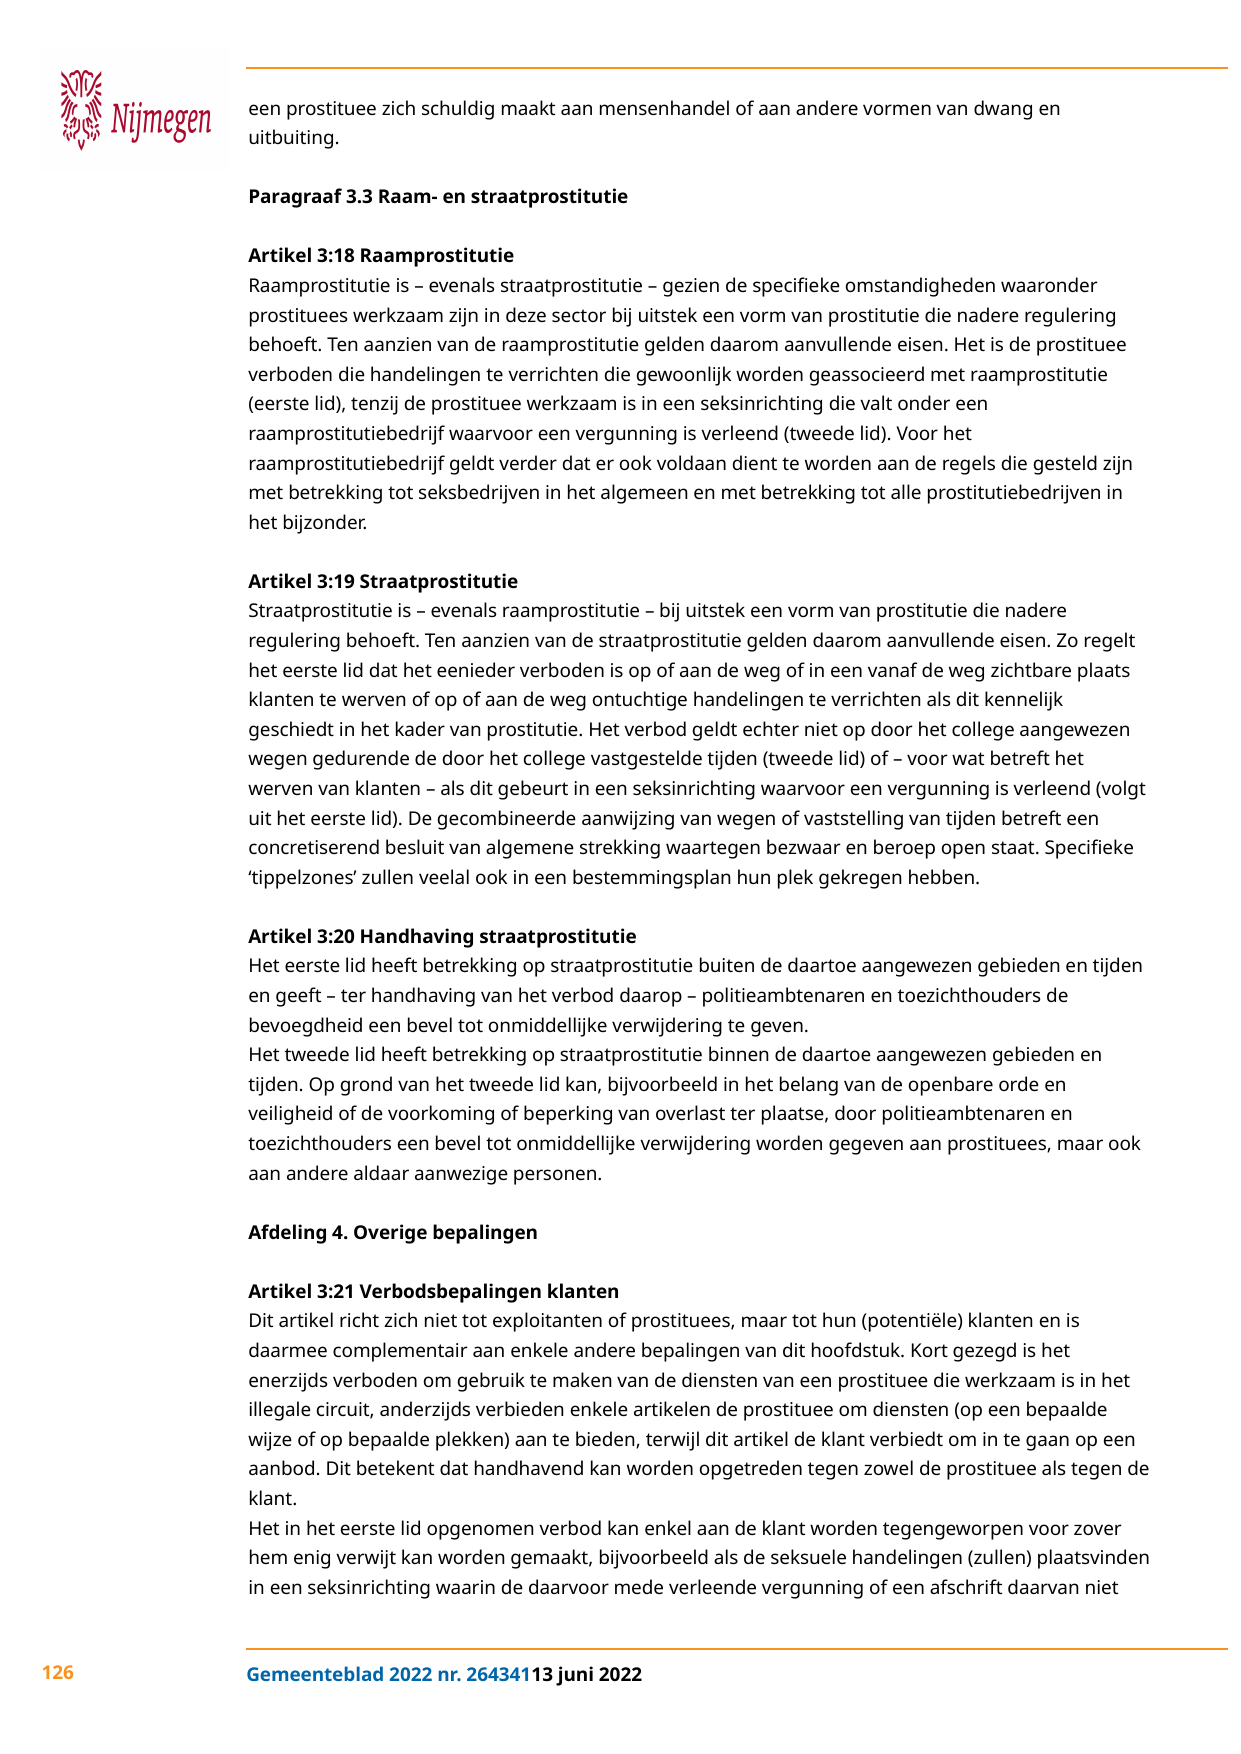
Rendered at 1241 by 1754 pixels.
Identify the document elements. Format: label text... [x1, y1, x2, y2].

text Artikel 3:18 Raamprostitutie [248, 243, 1152, 268]
picture [41, 47, 231, 172]
text Het tweede lid heeft betrekking op straatprostitutie binnen de daartoe aangewezen gebieden en tijden. Op grond van het tweede lid kan, bijvoorbeeld in het belang van de openbare orde en veiligheid of de voorkoming of beperking van overlast ter plaatse, door politieambtenaren en toezichthouders een bevel tot onmiddellijke verwijdering worden gegeven aan prostituees, maar ook aan andere aldaar aanwezige personen. [248, 1041, 1152, 1186]
text Straatprostitutie is – evenals raamprostitutie – bij uitstek een vorm van prostitutie die nadere regulering behoeft. Ten aanzien van de straatprostitutie gelden daarom aanvullende eisen. Zo regelt het eerste lid dat het eenieder verboden is op of aan de weg of in een vanaf de weg zichtbare plaats klanten te werven of op of aan de weg ontuchtige handelingen te verrichten als dit kennelijk geschiedt in het kader van prostitutie. Het verbod geldt echter niet op door het college aangewezen wegen gedurende de door het college vastgestelde tijden (tweede lid) of – voor wat betreft het werven van klanten – als dit gebeurt in een seksinrichting waarvoor een vergunning is verleend (volgt uit het eerste lid). De gecombineerde aanwijzing van wegen of vaststelling van tijden betreft een concretiserend besluit van algemene strekking waartegen bezwaar en beroep open staat. Specifieke ‘tippelzones’ zullen veelal ook in een bestemmingsplan hun plek gekregen hebben. [248, 598, 1152, 890]
text Artikel 3:20 Handhaving straatprostitutie [248, 923, 1152, 949]
text een prostituee zich schuldig maakt aan mensenhandel of aan andere vormen van dwang en uitbuiting. [248, 95, 1152, 150]
text Het in het eerste lid opgenomen verbod kan enkel aan de klant worden tegengeworpen voor zover hem enig verwijt kan worden gemaakt, bijvoorbeeld als de seksuele handelingen (zullen) plaatsvinden in een seksinrichting waarin de daarvoor mede verleende vergunning of een afschrift daarvan niet [248, 1515, 1152, 1600]
text Het eerste lid heeft betrekking op straatprostitutie buiten de daartoe aangewezen gebieden en tijden en geeft – ter handhaving van het verbod daarop – politieambtenaren en toezichthouders de bevoegdheid een bevel tot onmiddellijke verwijdering te geven. [248, 953, 1152, 1038]
text Artikel 3:21 Verbodsbepalingen klanten [248, 1278, 1152, 1304]
text Artikel 3:19 Straatprostitutie [248, 568, 1152, 594]
text Afdeling 4. Overige bepalingen [248, 1219, 1152, 1245]
text Paragraaf 3.3 Raam- en straatprostitutie [248, 183, 1152, 209]
text Raamprostitutie is – evenals straatprostitutie – gezien de specifieke omstandigheden waaronder prostituees werkzaam zijn in deze sector bij uitstek een vorm van prostitutie die nadere regulering behoeft. Ten aanzien van de raamprostitutie gelden daarom aanvullende eisen. Het is de prostituee verboden die handelingen te verrichten die gewoonlijk worden geassocieerd met raamprostitutie (eerste lid), tenzij de prostituee werkzaam is in een seksinrichting die valt onder een raamprostitutiebedrijf waarvoor een vergunning is verleend (tweede lid). Voor het raamprostitutiebedrijf geldt verder dat er ook voldaan dient te worden aan de regels die gesteld zijn met betrekking tot seksbedrijven in het algemeen en met betrekking tot alle prostitutiebedrijven in het bijzonder. [248, 272, 1152, 535]
text Dit artikel richt zich niet tot exploitanten of prostituees, maar tot hun (potentiële) klanten en is daarmee complementair aan enkele andere bepalingen van dit hoofdstuk. Kort gezegd is het enerzijds verboden om gebruik te maken van de diensten van een prostituee die werkzaam is in het illegale circuit, anderzijds verbieden enkele artikelen de prostituee om diensten (op een bepaalde wijze of op bepaalde plekken) aan te bieden, terwijl dit artikel de klant verbiedt om in te gaan op een aanbod. Dit betekent dat handhavend kan worden opgetreden tegen zowel de prostituee als tegen de klant. [248, 1308, 1152, 1511]
